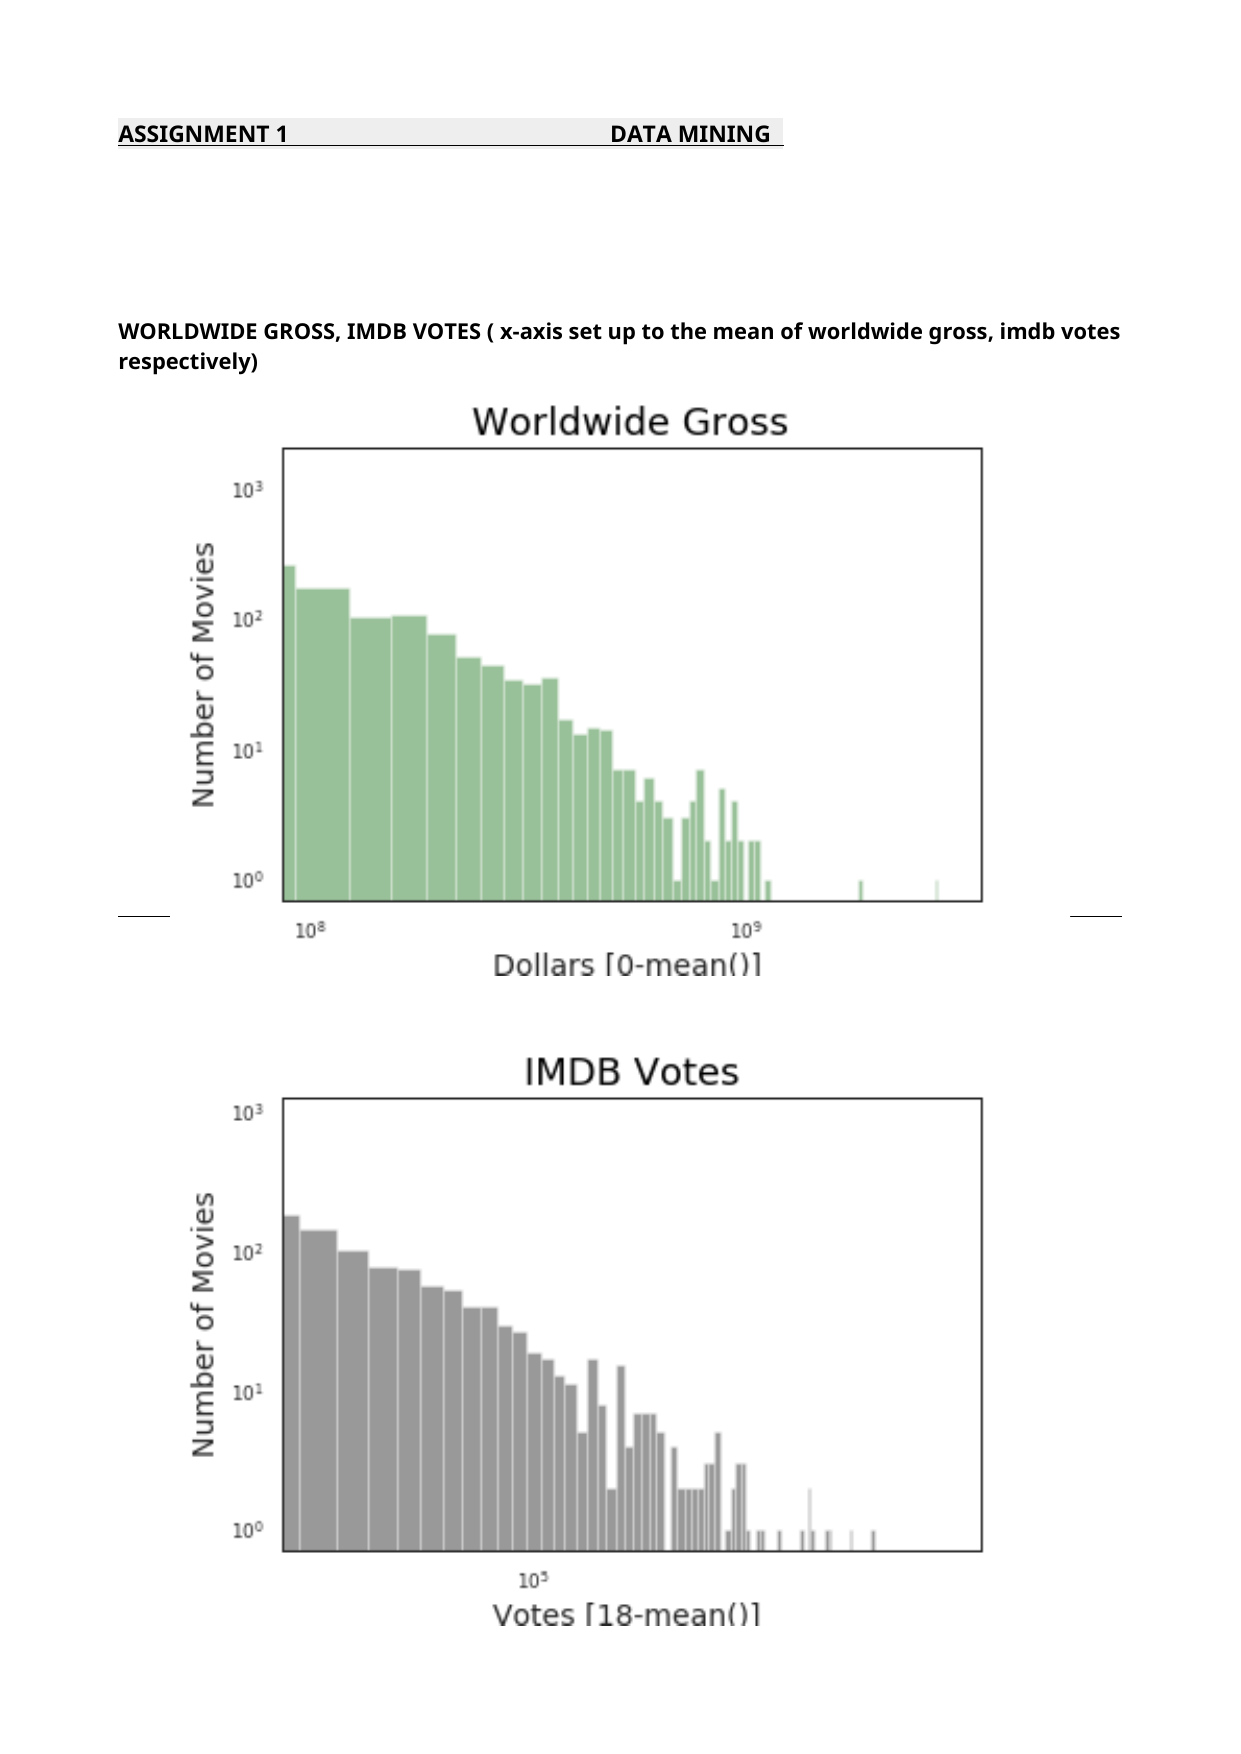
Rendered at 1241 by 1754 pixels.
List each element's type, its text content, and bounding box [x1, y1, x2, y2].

picture [170, 376, 1071, 976]
text WORLDWIDE GROSS, IMDB VOTES ( x-axis set up to the mean of worldwide gross, imdb votes respectively) [118, 316, 1122, 376]
picture [170, 1025, 1071, 1626]
